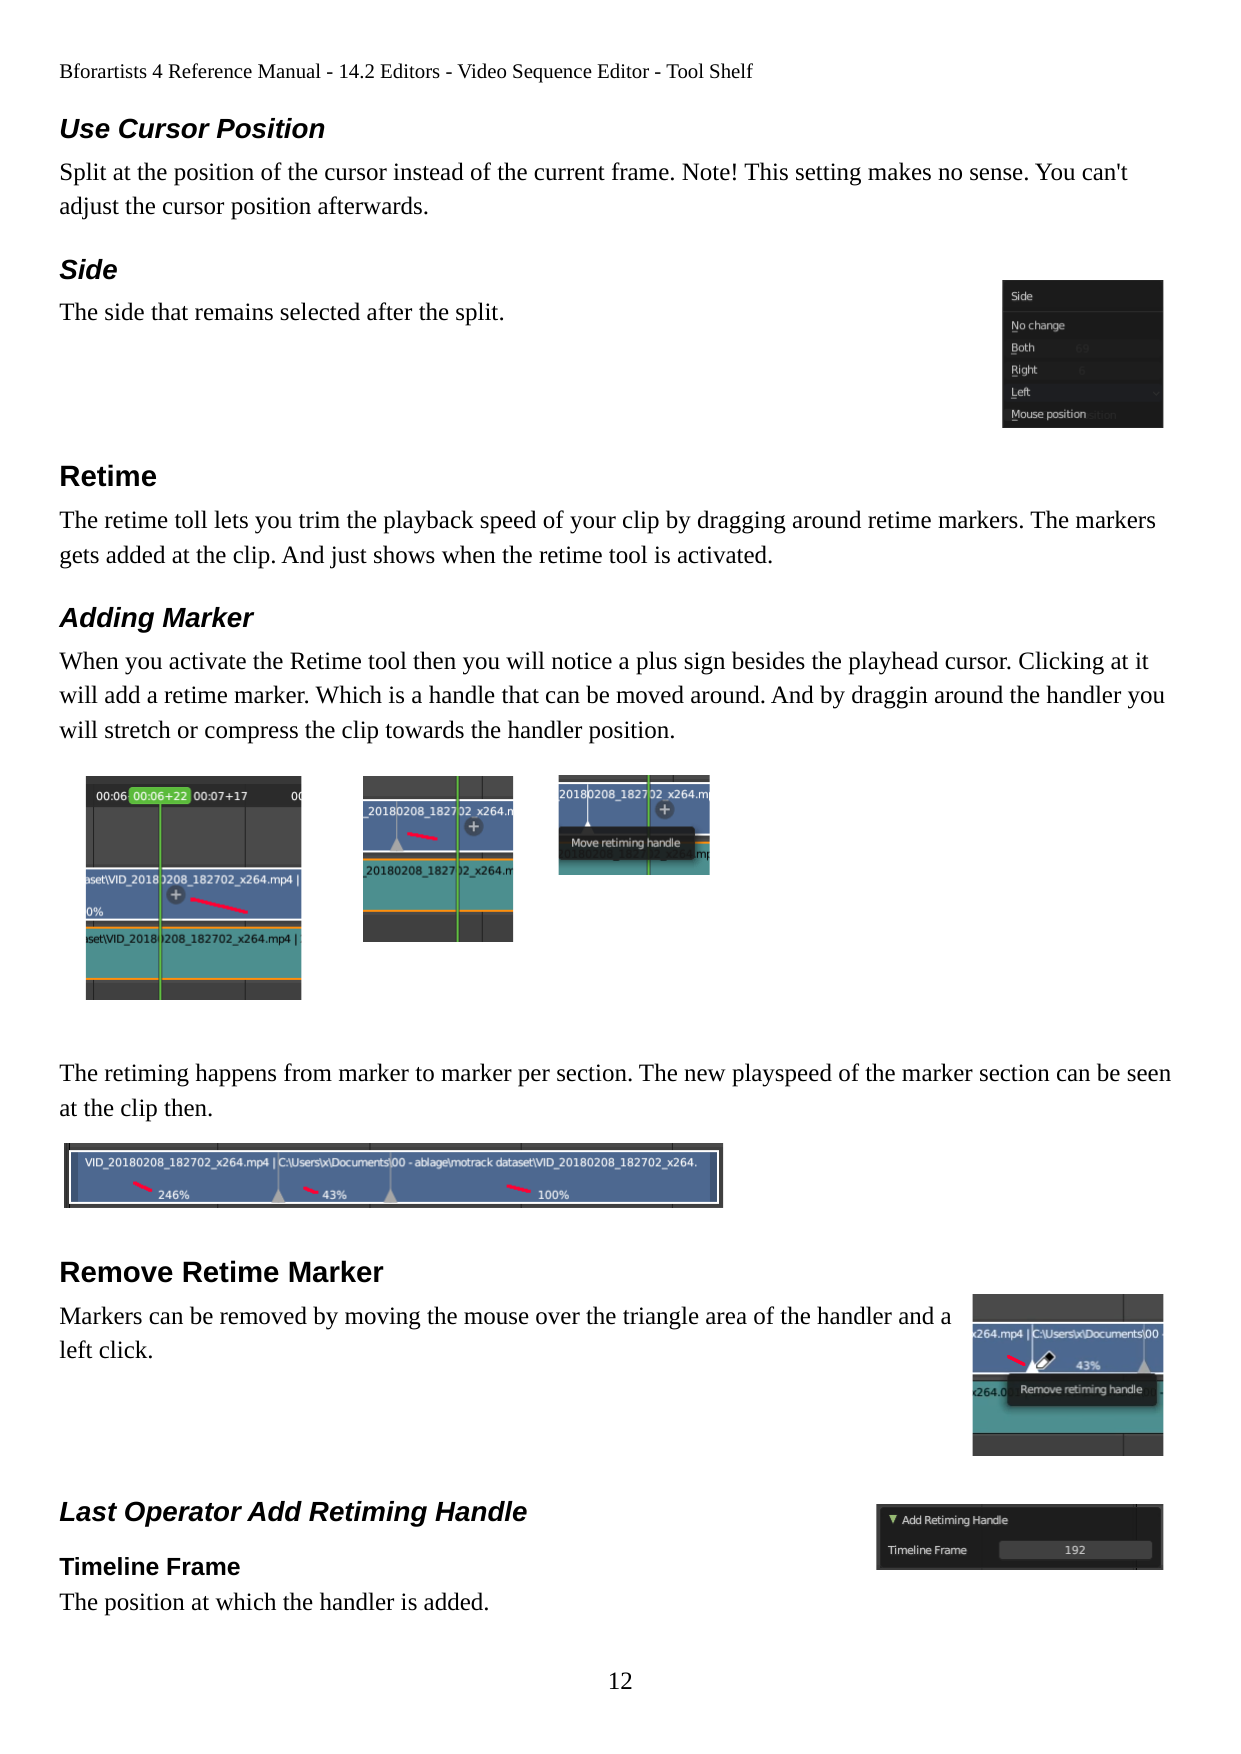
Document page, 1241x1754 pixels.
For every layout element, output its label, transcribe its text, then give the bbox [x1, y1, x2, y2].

subtitle Retime [59, 459, 1181, 493]
subtitle Use Cursor Position [59, 113, 1181, 144]
subtitle Side [59, 253, 1181, 285]
text The retime toll lets you trim the playback speed of your clip by dragging around retime markers. The markers gets added at the clip. And just shows when the retime tool is activated. [59, 505, 1181, 569]
text The side that remains selected after the split. [59, 297, 1002, 326]
text Split at the position of the cursor instead of the current frame. Note! This setting makes no sense. You can't adjust the cursor position afterwards. [59, 157, 1181, 220]
picture [85, 776, 302, 1000]
picture [876, 1504, 1164, 1570]
picture [363, 776, 514, 942]
subtitle Timeline Frame [59, 1552, 1181, 1580]
picture [972, 1294, 1164, 1456]
text The retiming happens from marker to marker per section. The new playspeed of the marker section can be seen at the clip then. [59, 1058, 1181, 1121]
picture [1002, 280, 1164, 428]
picture [558, 775, 710, 875]
subtitle Last Operator Add Retiming Handle [59, 1495, 1181, 1527]
text When you activate the Retime tool then you will notice a plus sign besides the playhead cursor. Clicking at it will add a retime marker. Which is a handle that can be moved around. And by draggin around the handler you will stretch or compress the clip towards the handler position. [59, 646, 1181, 743]
subtitle Remove Retime Marker [59, 1254, 1181, 1288]
subtitle Adding Marker [59, 601, 1181, 633]
picture [64, 1143, 724, 1208]
text Markers can be removed by moving the mouse over the triangle area of the handler and a left click. [59, 1301, 972, 1364]
text The position at which the handler is added. [59, 1587, 1181, 1615]
